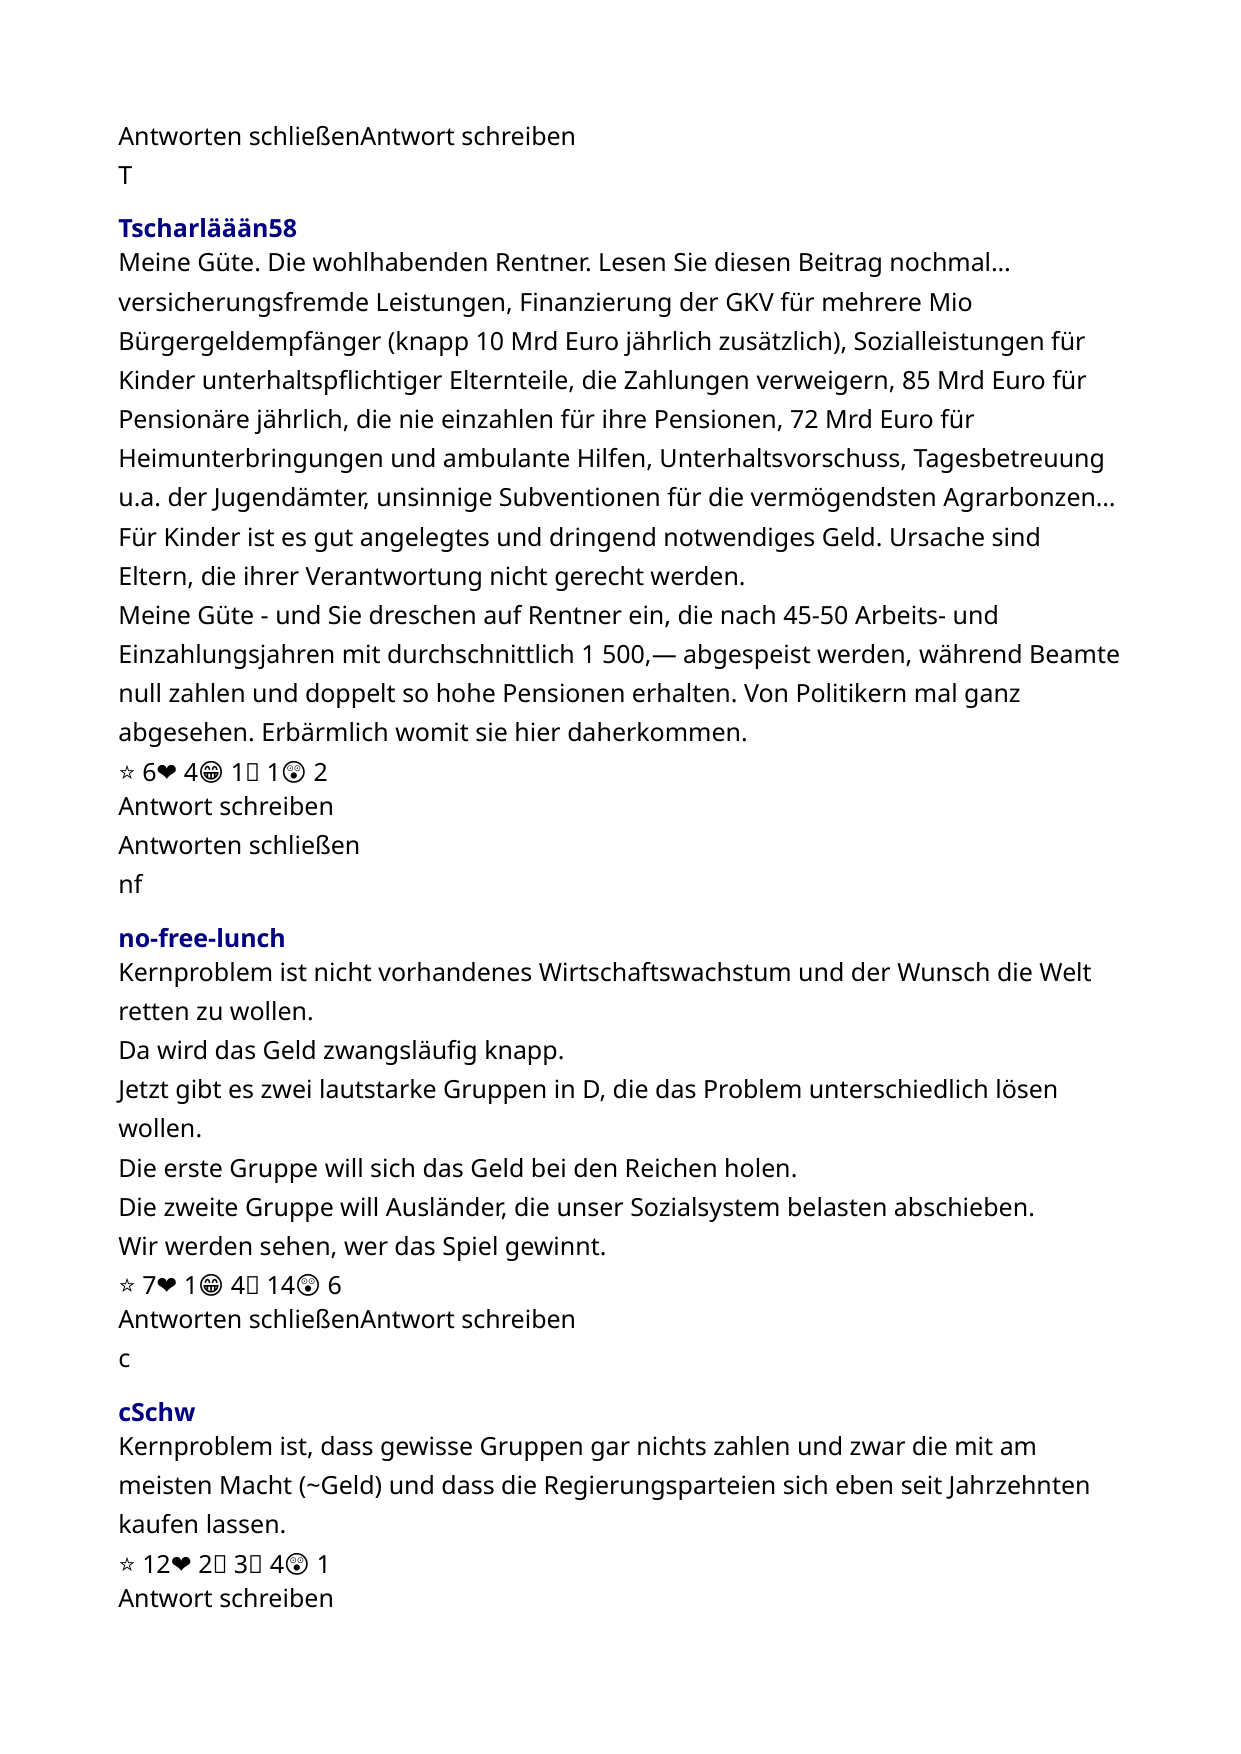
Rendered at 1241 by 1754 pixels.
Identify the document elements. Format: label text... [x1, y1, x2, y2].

text Antwort schreiben [118, 788, 1122, 822]
text ⭐️ 7❤️ 1😁 4🤨 14😲 6 [118, 1268, 1122, 1302]
text c [118, 1341, 1122, 1375]
text Wir werden sehen, wer das Spiel gewinnt. [118, 1229, 1122, 1263]
subtitle Tscharläään58 [118, 211, 1122, 245]
text ⭐️ 6❤️ 4😁 1🤨 1😲 2 [118, 754, 1122, 788]
subtitle cSchw [118, 1395, 1122, 1429]
text ⭐️ 12❤️ 2🙁 3🤨 4😲 1 [118, 1546, 1122, 1580]
text Antworten schließen [118, 827, 1122, 862]
text Die erste Gruppe will sich das Geld bei den Reichen holen. [118, 1150, 1122, 1184]
text Kernproblem ist, dass gewisse Gruppen gar nichts zahlen und zwar die mit am meisten Macht (~Geld) und dass die Regierungsparteien sich eben seit Jahrzehnten kaufen lassen. [118, 1429, 1122, 1541]
text Antwort schreiben [118, 1580, 1122, 1614]
text Für Kinder ist es gut angelegtes und dringend notwendiges Geld. Ursache sind Eltern, die ihrer Verantwortung nicht gerecht werden. [118, 519, 1122, 592]
text Jetzt gibt es zwei lautstarke Gruppen in D, die das Problem unterschiedlich lösen wollen. [118, 1072, 1122, 1145]
text Antworten schließenAntwort schreiben [118, 1302, 1122, 1336]
text Da wird das Geld zwangsläufig knapp. [118, 1033, 1122, 1067]
text Die zweite Gruppe will Ausländer, die unser Sozialsystem belasten abschieben. [118, 1189, 1122, 1223]
text Antworten schließenAntwort schreiben [118, 118, 1122, 152]
subtitle no-free-lunch [118, 920, 1122, 954]
text T [118, 157, 1122, 191]
text Meine Güte - und Sie dreschen auf Rentner ein, die nach 45-50 Arbeits- und Einzahlungsjahren mit durchschnittlich 1 500,— abgespeist werden, während Beamte null zahlen und doppelt so hohe Pensionen erhalten. Von Politikern mal ganz abgesehen. Erbärmlich womit sie hier daherkommen. [118, 598, 1122, 749]
text Meine Güte. Die wohlhabenden Rentner. Lesen Sie diesen Beitrag nochmal… versicherungsfremde Leistungen, Finanzierung der GKV für mehrere Mio Bürgergeldempfänger (knapp 10 Mrd Euro jährlich zusätzlich), Sozialleistungen für Kinder unterhaltspflichtiger Elternteile, die Zahlungen verweigern, 85 Mrd Euro für Pensionäre jährlich, die nie einzahlen für ihre Pensionen, 72 Mrd Euro für Heimunterbringungen und ambulante Hilfen, Unterhaltsvorschuss, Tagesbetreuung u.a. der Jugendämter, unsinnige Subventionen für die vermögendsten Agrarbonzen… [118, 245, 1122, 514]
text Kernproblem ist nicht vorhandenes Wirtschaftswachstum und der Wunsch die Welt retten zu wollen. [118, 954, 1122, 1028]
text nf [118, 867, 1122, 901]
